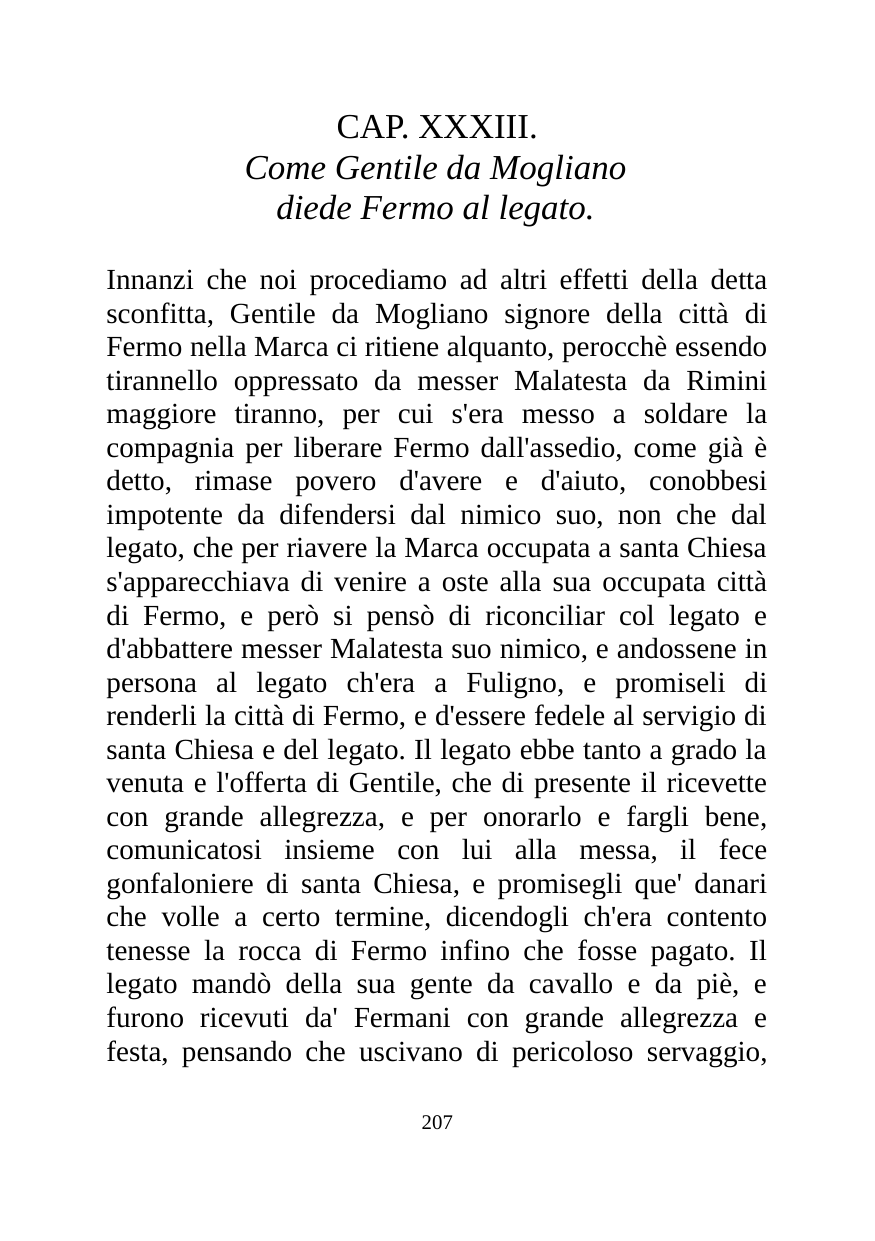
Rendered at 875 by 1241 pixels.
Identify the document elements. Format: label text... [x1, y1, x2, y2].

text Innanzi che noi procediamo ad altri effetti della detta sconfitta, Gentile da Mogliano signore della città di Fermo nella Marca ci ritiene alquanto, perocchè essendo tirannello oppressato da messer Malatesta da Rimini maggiore tiranno, per cui s'era messo a soldare la compagnia per liberare Fermo dall'assedio, come già è detto, rimase povero d'avere e d'aiuto, conobbesi impotente da difendersi dal nimico suo, non che dal legato, che per riavere la Marca occupata a santa Chiesa s'apparecchiava di venire a oste alla sua occupata città di Fermo, e però si pensò di riconciliar col legato e d'abbattere messer Malatesta suo nimico, e andossene in persona al legato ch'era a Fuligno, e promiseli di renderli la città di Fermo, e d'essere fedele al servigio di santa Chiesa e del legato. Il legato ebbe tanto a grado la venuta e l'offerta di Gentile, che di presente il ricevette con grande allegrezza, e per onorarlo e fargli bene, comunicatosi insieme con lui alla messa, il fece gonfaloniere di santa Chiesa, e promisegli que' danari che volle a certo termine, dicendogli ch'era contento tenesse la rocca di Fermo infino che fosse pagato. Il legato mandò della sua gente da cavallo e da piè, e furono ricevuti da' Fermani con grande allegrezza e festa, pensando che uscivano di pericoloso servaggio, [106, 262, 768, 1067]
subtitle CAP. XXXIII. Come Gentile da Mogliano diede Fermo al legato. [106, 106, 768, 227]
